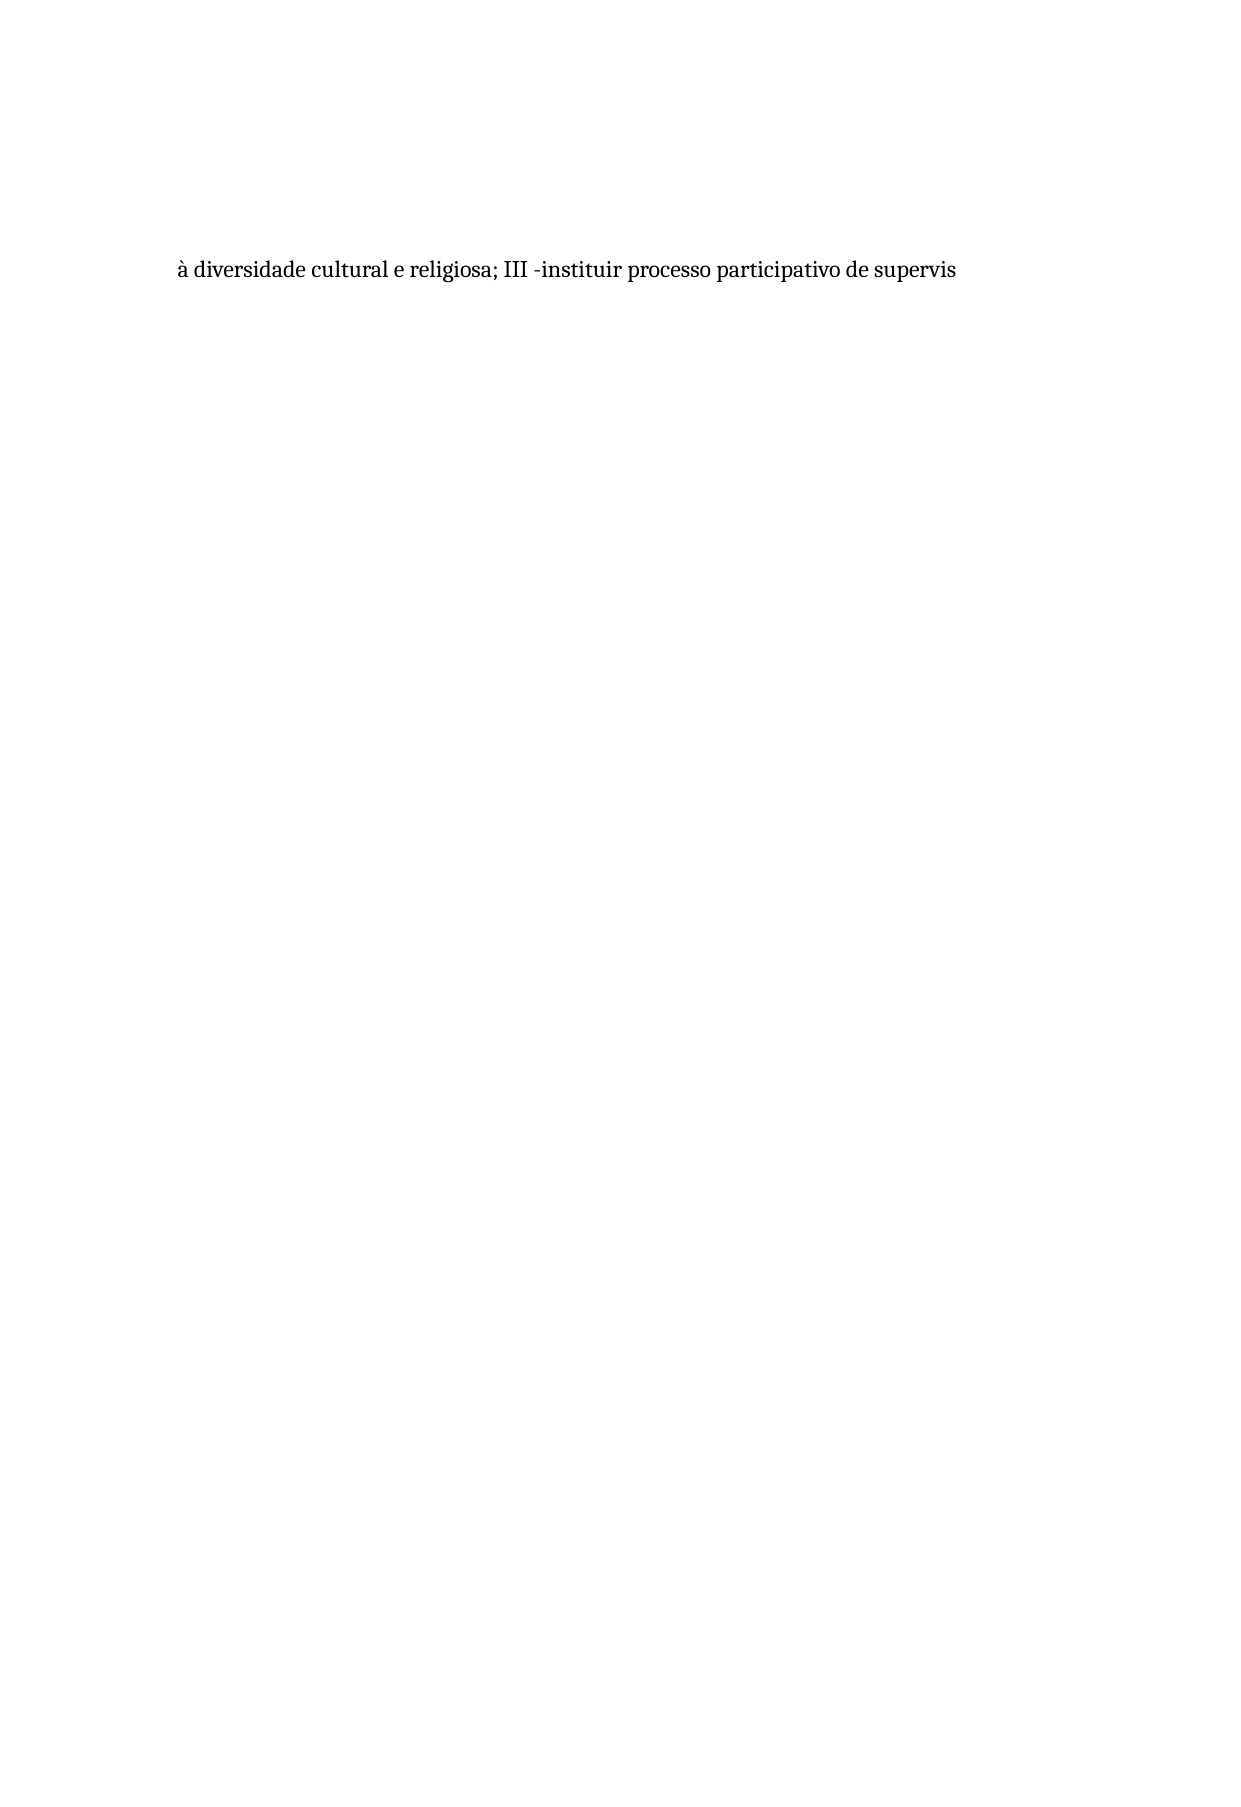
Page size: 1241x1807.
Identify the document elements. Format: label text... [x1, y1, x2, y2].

text à diversidade cultural e religiosa; III -instituir processo participativo de supervis [177, 255, 1068, 283]
